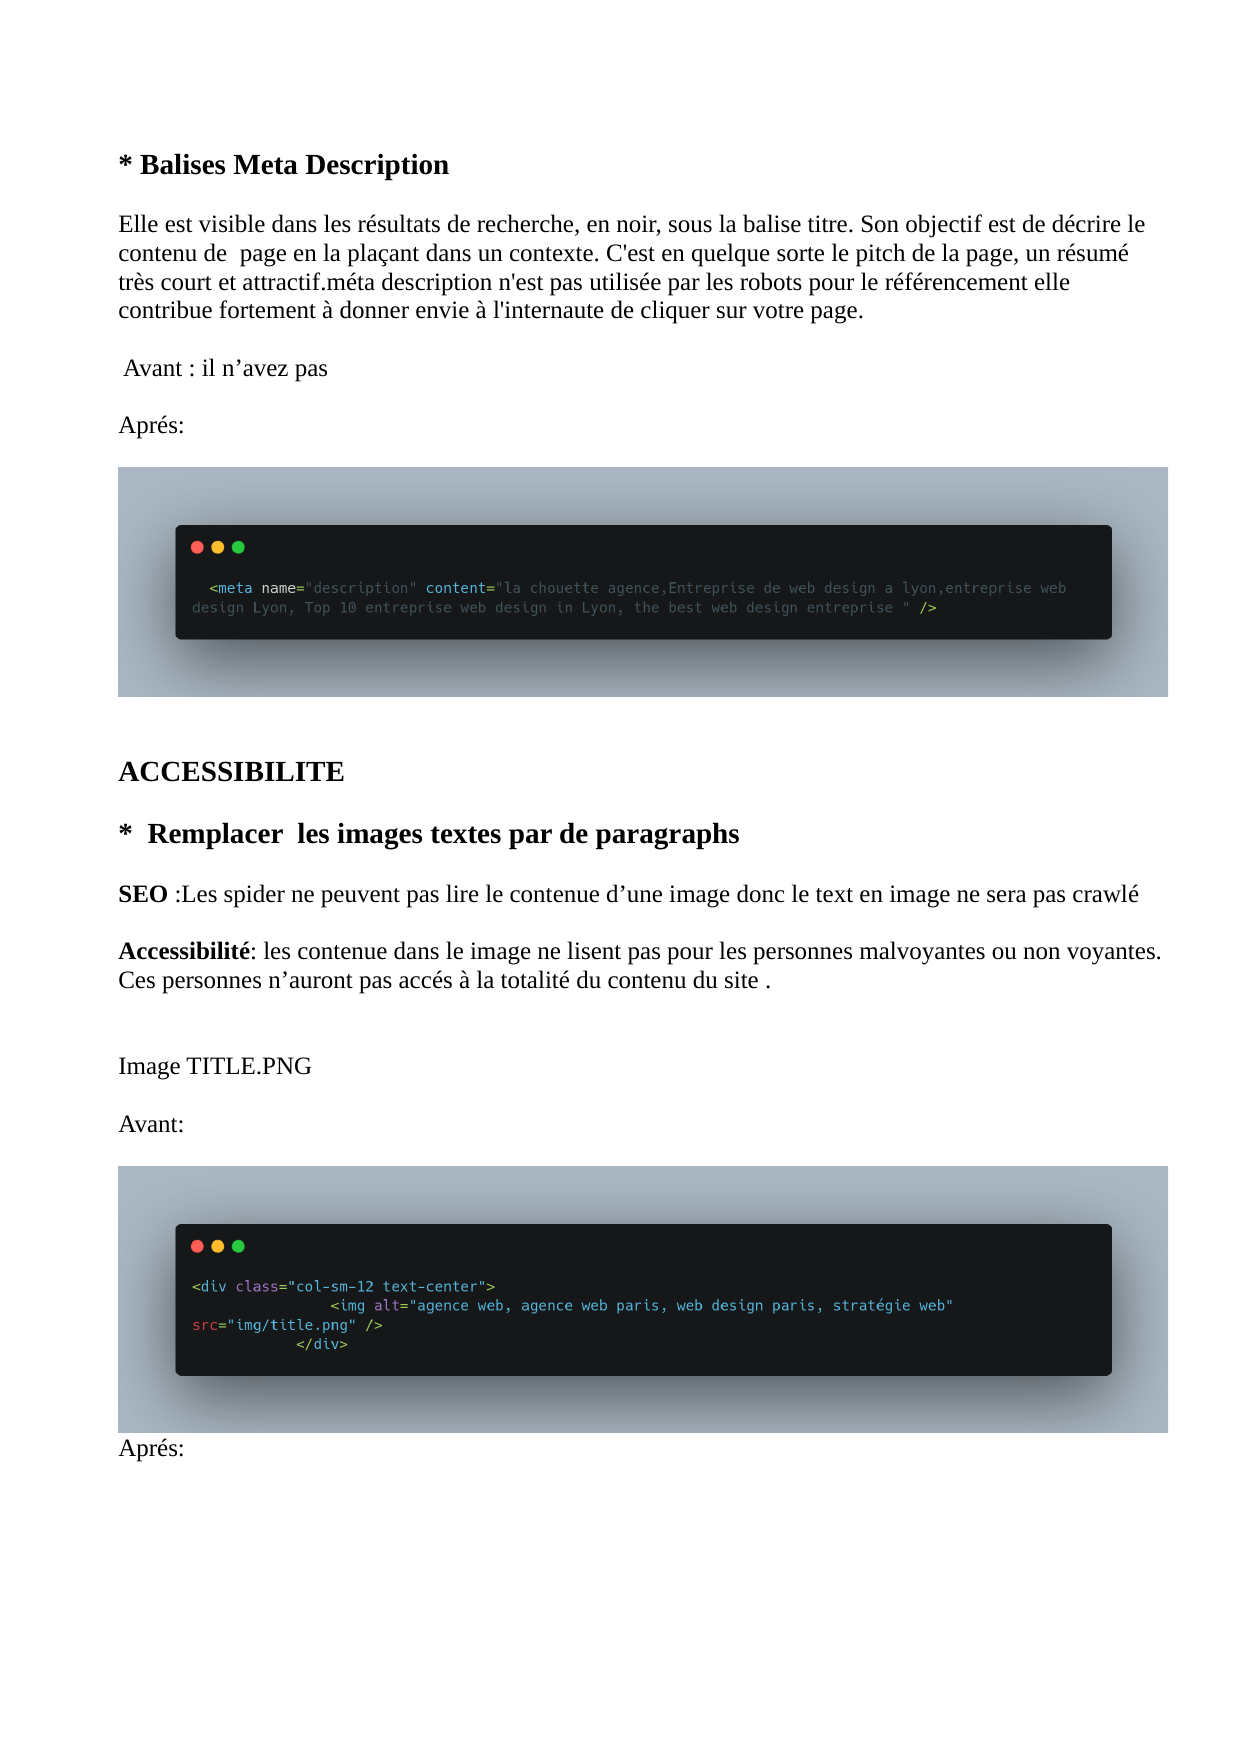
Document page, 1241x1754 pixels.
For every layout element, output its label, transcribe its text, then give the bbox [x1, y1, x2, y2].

text Elle est visible dans les résultats de recherche, en noir, sous la balise titre. Son objectif est de décrire le contenu de page en la plaçant dans un contexte. C'est en quelque sorte le pitch de la page, un résumé très court et attractif.méta description n'est pas utilisée par les robots pour le référencement elle contribue fortement à donner envie à l'internaute de cliquer sur votre page. [118, 209, 1168, 324]
text Avant : il n’avez pas [118, 353, 1168, 382]
text Avant: [118, 1109, 1168, 1137]
text * Balises Meta Description [118, 147, 1168, 180]
text Aprés: [118, 410, 1168, 439]
text SEO :Les spider ne peuvent pas lire le contenue d’une image donc le text en image ne sera pas crawlé [118, 879, 1168, 907]
text * Remplacer les images textes par de paragraphs [118, 816, 1168, 850]
text Image TITLE.PNG [118, 1051, 1168, 1080]
text Accessibilité: les contenue dans le image ne lisent pas pour les personnes malvoyantes ou non voyantes. Ces personnes n’auront pas accés à la totalité du contenu du site . [118, 936, 1168, 994]
picture [118, 467, 1169, 697]
text Aprés: [118, 1433, 1168, 1461]
text ACCESSIBILITE [118, 754, 1168, 788]
picture [118, 1166, 1169, 1433]
